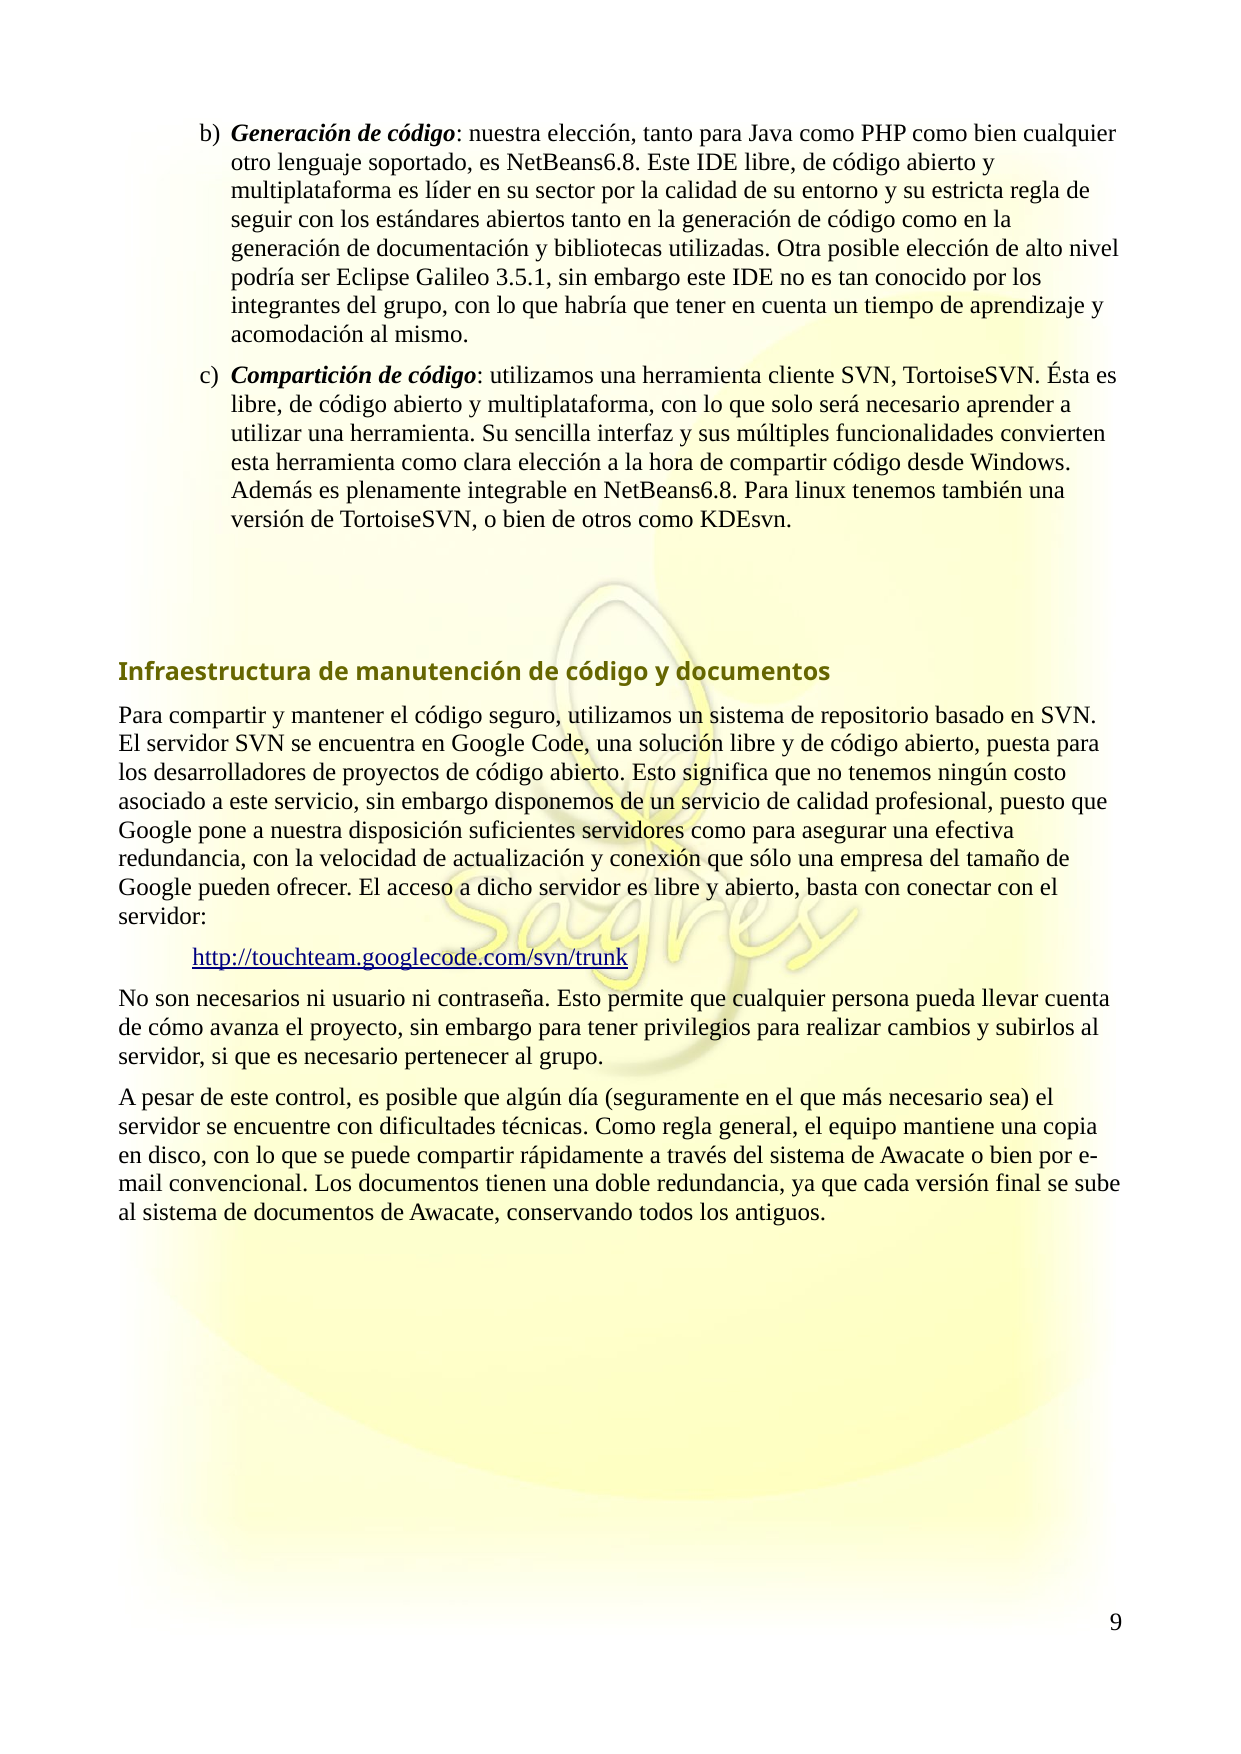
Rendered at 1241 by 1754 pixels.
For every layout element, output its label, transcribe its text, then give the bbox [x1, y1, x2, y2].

picture [118, 1070, 1122, 1082]
list Generación de código: nuestra elección, tanto para Java como PHP como bien cualquier otro lenguaje soportado, es NetBeans6.8. Este IDE libre, de código abierto y multiplataforma es líder en su sector por la calidad de su entorno y su estricta regla de seguir con los estándares abiertos tanto en la generación de código como en la generación de documentación y bibliotecas utilizadas. Otra posible elección de alto nivel podría ser Eclipse Galileo 3.5.1, sin embargo este IDE no es tan conocido por los integrantes del grupo, con lo que habría que tener en cuenta un tiempo de aprendizaje y acomodación al mismo. [193, 118, 1122, 348]
text No son necesarios ni usuario ni contraseña. Esto permite que cualquier persona pueda llevar cuenta de cómo avanza el proyecto, sin embargo para tener privilegios para realizar cambios y subirlos al servidor, si que es necesario pertenecer al grupo. [118, 983, 1122, 1070]
text http://touchteam.googlecode.com/svn/trunk [118, 942, 1122, 971]
text A pesar de este control, es posible que algún día (seguramente en el que más necesario sea) el servidor se encuentre con dificultades técnicas. Como regla general, el equipo mantiene una copia en disco, con lo que se puede compartir rápidamente a través del sistema de Awacate o bien por e-mail convencional. Los documentos tienen una doble redundancia, ya que cada versión final se sube al sistema de documentos de Awacate, conservando todos los antiguos. [118, 1082, 1122, 1226]
picture [118, 930, 1122, 942]
picture [118, 1226, 1122, 1636]
picture [118, 118, 1122, 653]
picture [118, 687, 1122, 700]
subtitle Infraestructura de manutención de código y documentos [118, 653, 1122, 687]
text Para compartir y mantener el código seguro, utilizamos un sistema de repositorio basado en SVN. El servidor SVN se encuentra en Google Code, una solución libre y de código abierto, puesta para los desarrolladores de proyectos de código abierto. Esto significa que no tenemos ningún costo asociado a este servicio, sin embargo disponemos de un servicio de calidad profesional, puesto que Google pone a nuestra disposición suficientes servidores como para asegurar una efectiva redundancia, con la velocidad de actualización y conexión que sólo una empresa del tamaño de Google pueden ofrecer. El acceso a dicho servidor es libre y abierto, basta con conectar con el servidor: [118, 700, 1122, 930]
picture [118, 971, 1122, 983]
list Compartición de código: utilizamos una herramienta cliente SVN, TortoiseSVN. Ésta es libre, de código abierto y multiplataforma, con lo que solo será necesario aprender a utilizar una herramienta. Su sencilla interfaz y sus múltiples funcionalidades convierten esta herramienta como clara elección a la hora de compartir código desde Windows. Además es plenamente integrable en NetBeans6.8. Para linux tenemos también una versión de TortoiseSVN, o bien de otros como KDEsvn. [193, 361, 1122, 533]
